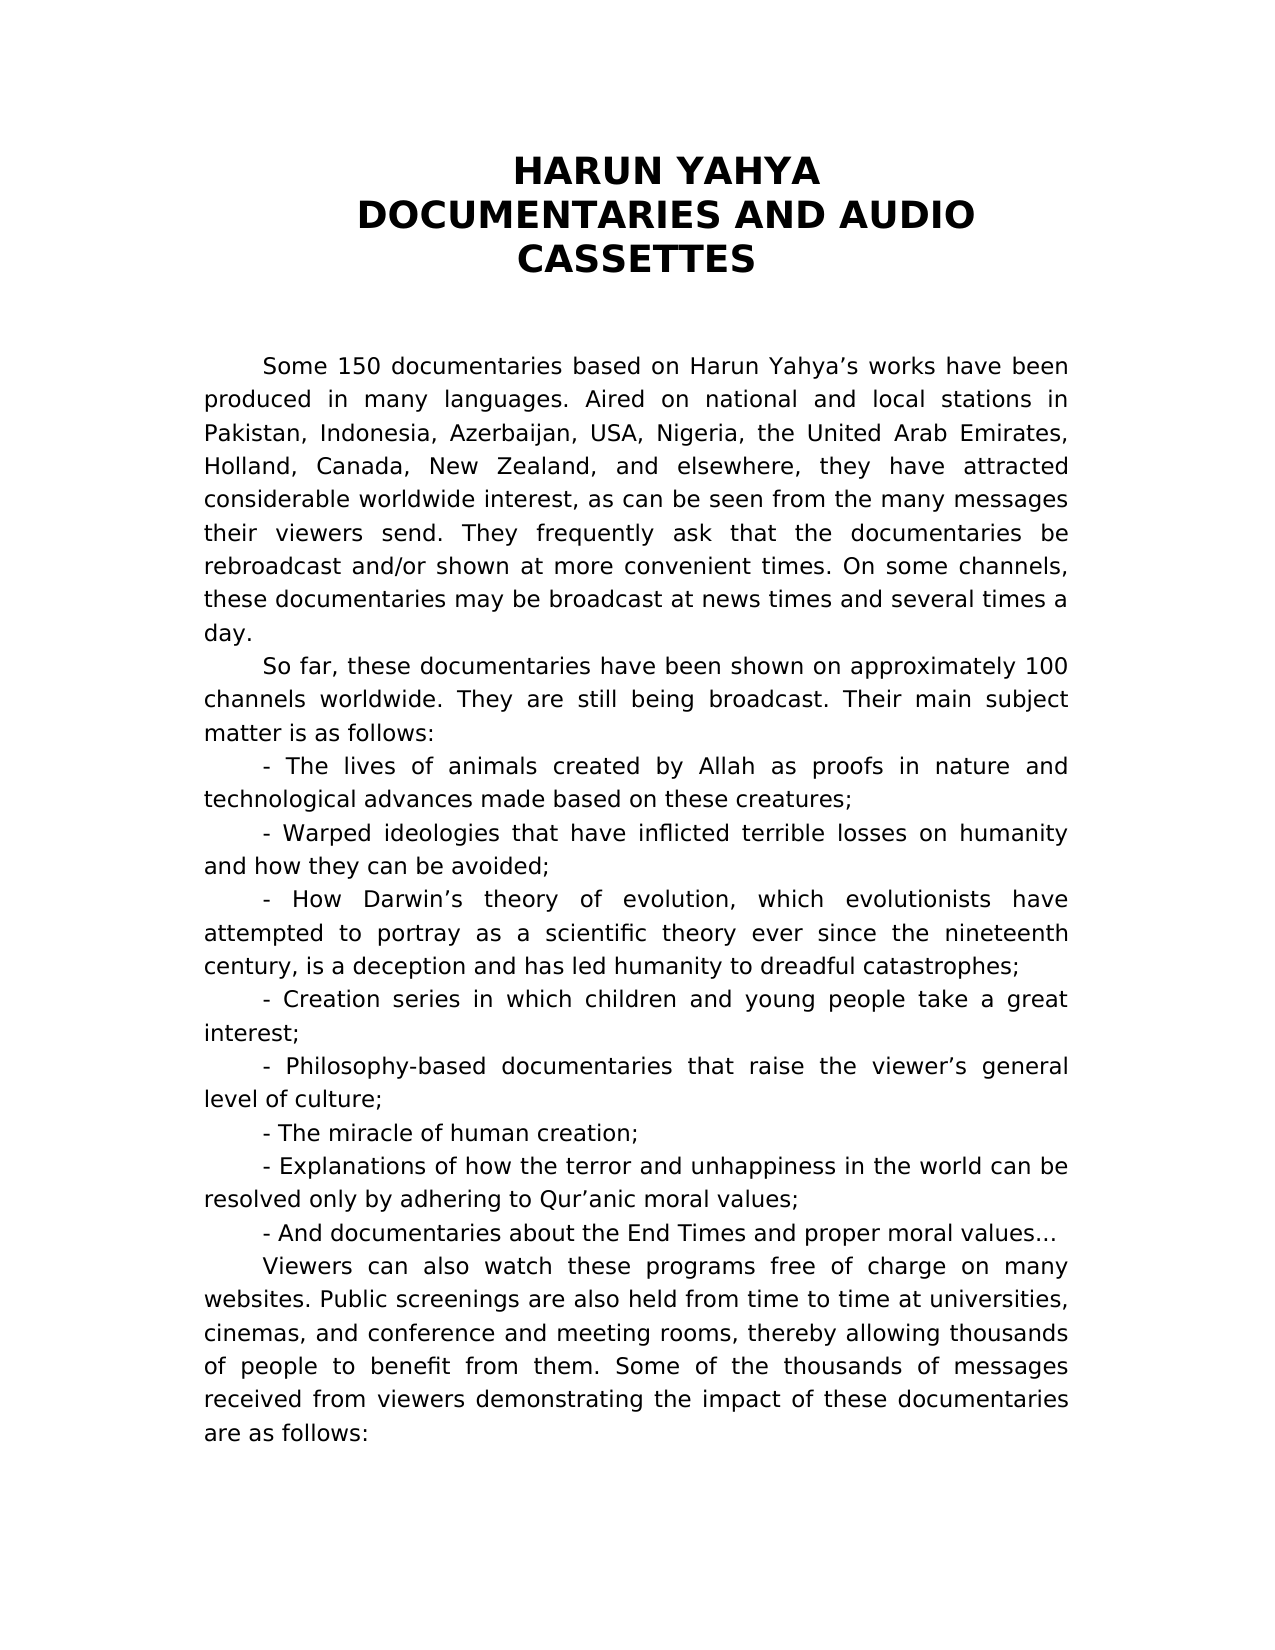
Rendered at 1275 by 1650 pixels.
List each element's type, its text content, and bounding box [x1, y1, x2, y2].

text - The miracle of human creation; [203, 1114, 1070, 1148]
text - Creation series in which children and young people take a great interest; [203, 981, 1070, 1048]
text Viewers can also watch these programs free of charge on many websites. Public screenings are also held from time to time at universities, cinemas, and conference and meeting rooms, thereby allowing thousands of people to benefit from them. Some of the thousands of messages received from viewers demonstrating the impact of these documentaries are as follows: [203, 1248, 1070, 1448]
text So far, these documentaries have been shown on approximately 100 channels worldwide. They are still being broadcast. Their main subject matter is as follows: [203, 648, 1070, 748]
text - Warped ideologies that have inflicted terrible losses on humanity and how they can be avoided; [203, 814, 1070, 881]
text - How Darwin’s theory of evolution, which evolutionists have attempted to portray as a scientific theory ever since the nineteenth century, is a deception and has led humanity to dreadful catastrophes; [203, 881, 1070, 981]
text - Explanations of how the terror and unhappiness in the world can be resolved only by adhering to Qur’anic moral values; [203, 1148, 1070, 1214]
text HARUN YAHYA [203, 150, 1070, 194]
text - And documentaries about the End Times and proper moral values... [203, 1214, 1070, 1248]
text - The lives of animals created by Allah as proofs in nature and technological advances made based on these creatures; [203, 748, 1070, 814]
text DOCUMENTARIES AND AUDIO CASSETTES [203, 194, 1070, 281]
text Some 150 documentaries based on Harun Yahya’s works have been produced in many languages. Aired on national and local stations in Pakistan, Indonesia, Azerbaijan, USA, Nigeria, the United Arab Emirates, Holland, Canada, New Zealand, and elsewhere, they have attracted considerable worldwide interest, as can be seen from the many messages their viewers send. They frequently ask that the documentaries be rebroadcast and/or shown at more convenient times. On some channels, these documentaries may be broadcast at news times and several times a day. [203, 348, 1070, 648]
text - Philosophy-based documentaries that raise the viewer’s general level of culture; [203, 1048, 1070, 1114]
